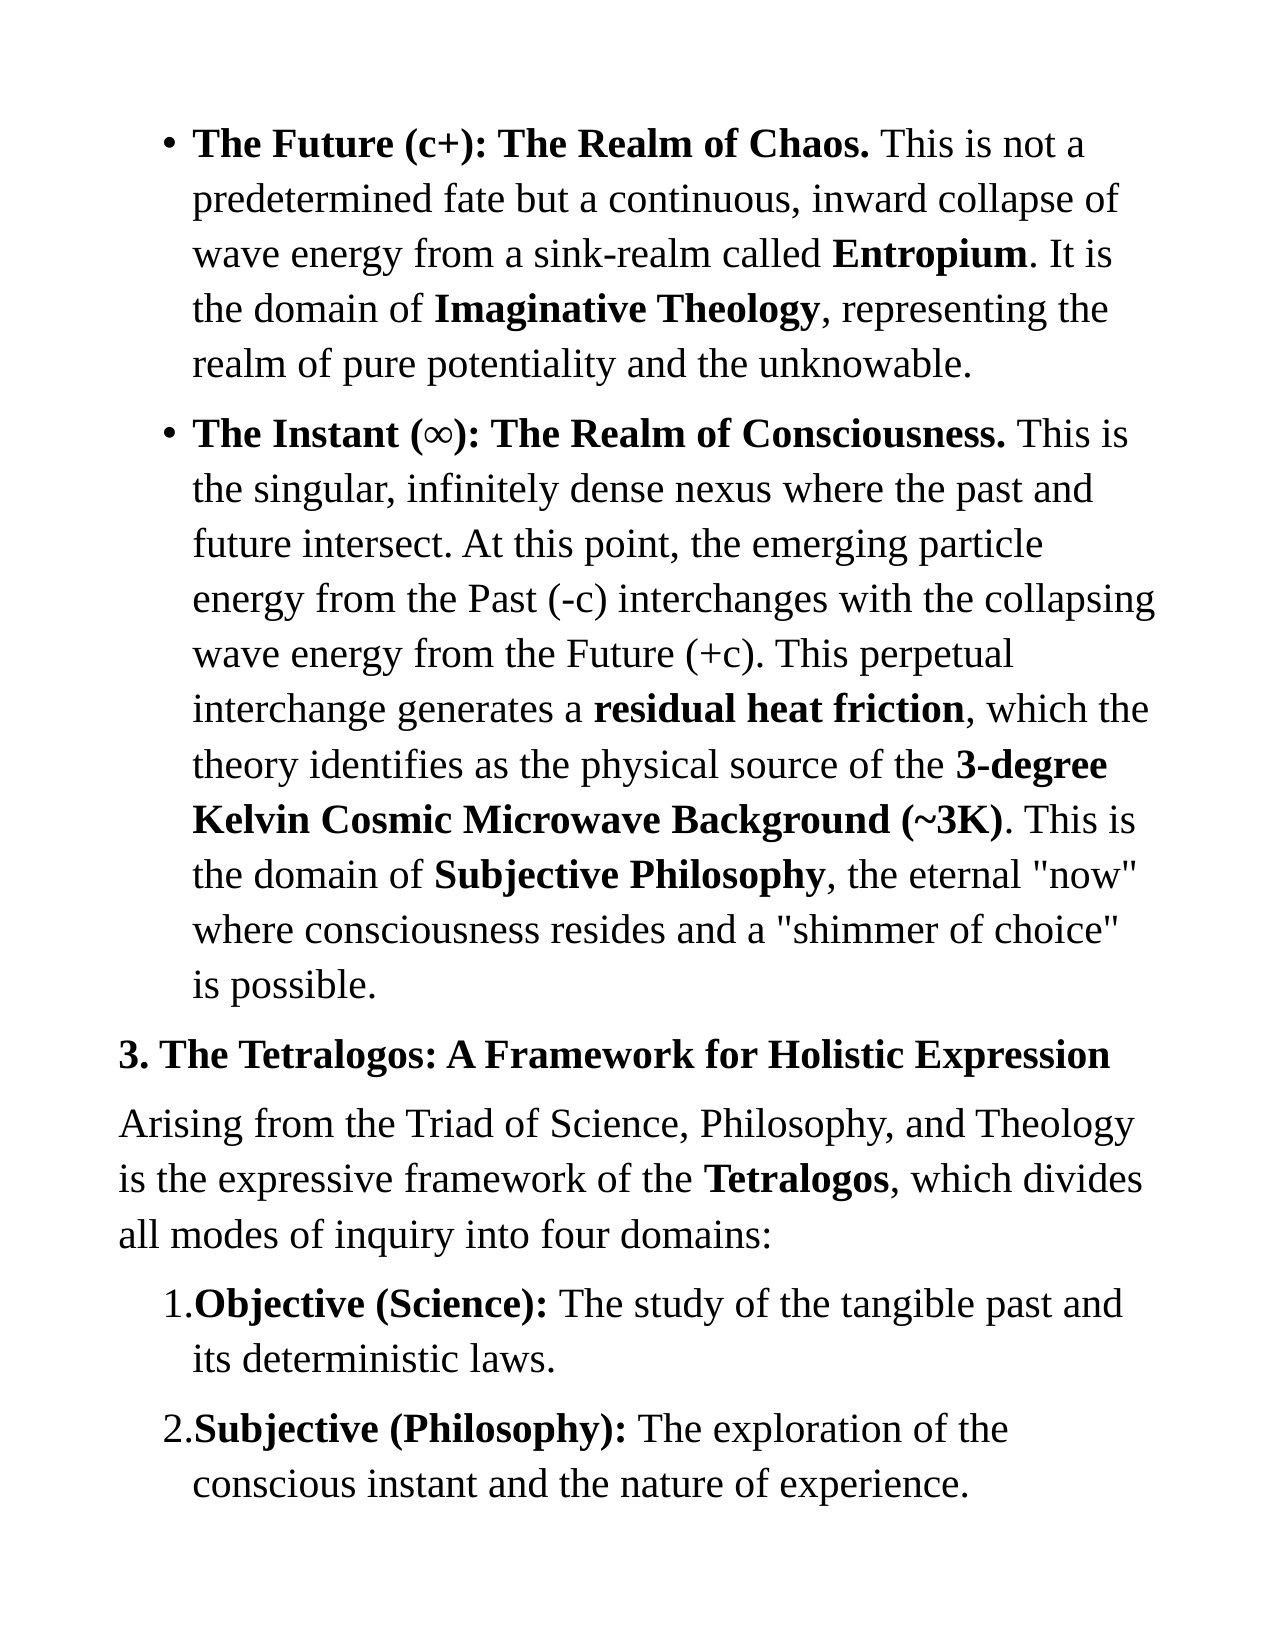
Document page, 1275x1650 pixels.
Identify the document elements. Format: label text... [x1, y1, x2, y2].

list Objective (Science): The study of the tangible past and its deterministic laws. [162, 1279, 1157, 1382]
list The Instant (∞): The Realm of Consciousness. This is the singular, infinitely dense nexus where the past and future intersect. At this point, the emerging particle energy from the Past (-c) interchanges with the collapsing wave energy from the Future (+c). This perpetual interchange generates a residual heat friction, which the theory identifies as the physical source of the 3-degree Kelvin Cosmic Microwave Background (~3K). This is the domain of Subjective Philosophy, the eternal "now" where consciousness resides and a "shimmer of choice" is possible. [162, 408, 1157, 1007]
text Arising from the Triad of Science, Philosophy, and Theology is the expressive framework of the Tetralogos, which divides all modes of inquiry into four domains: [118, 1099, 1157, 1257]
list The Future (c+): The Realm of Chaos. This is not a predetermined fate but a continuous, inward collapse of wave energy from a sink-realm called Entropium. It is the domain of Imaginative Theology, representing the realm of pure potentiality and the unknowable. [162, 118, 1157, 387]
subtitle 3. The Tetralogos: A Framework for Holistic Expression [118, 1029, 1157, 1077]
list Subjective (Philosophy): The exploration of the conscious instant and the nature of experience. [162, 1403, 1157, 1507]
